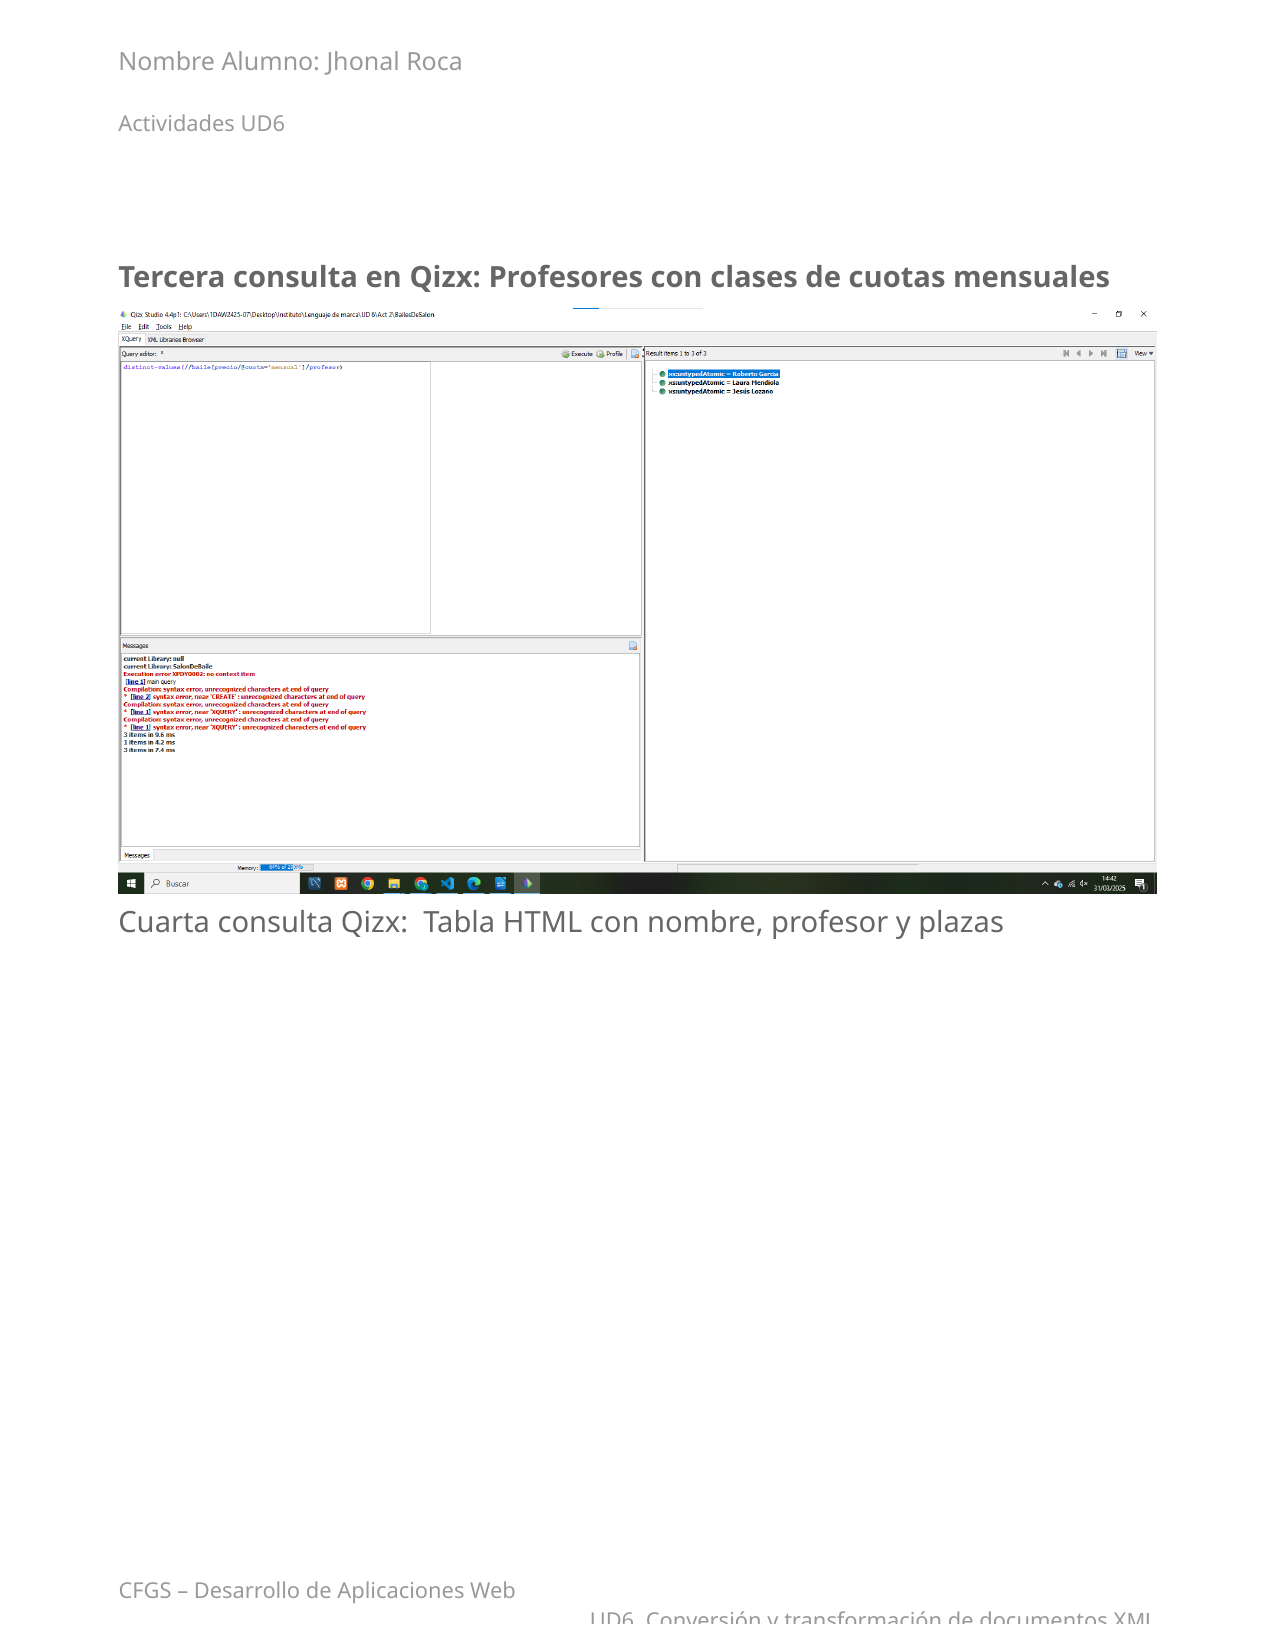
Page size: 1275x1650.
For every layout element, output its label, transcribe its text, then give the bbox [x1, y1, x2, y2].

subtitle Tercera consulta en Qizx: Profesores con clases de cuotas mensuales [118, 257, 1157, 296]
picture [118, 308, 1157, 894]
text Cuarta consulta Qizx: Tabla HTML con nombre, profesor y plazas [118, 894, 1157, 941]
